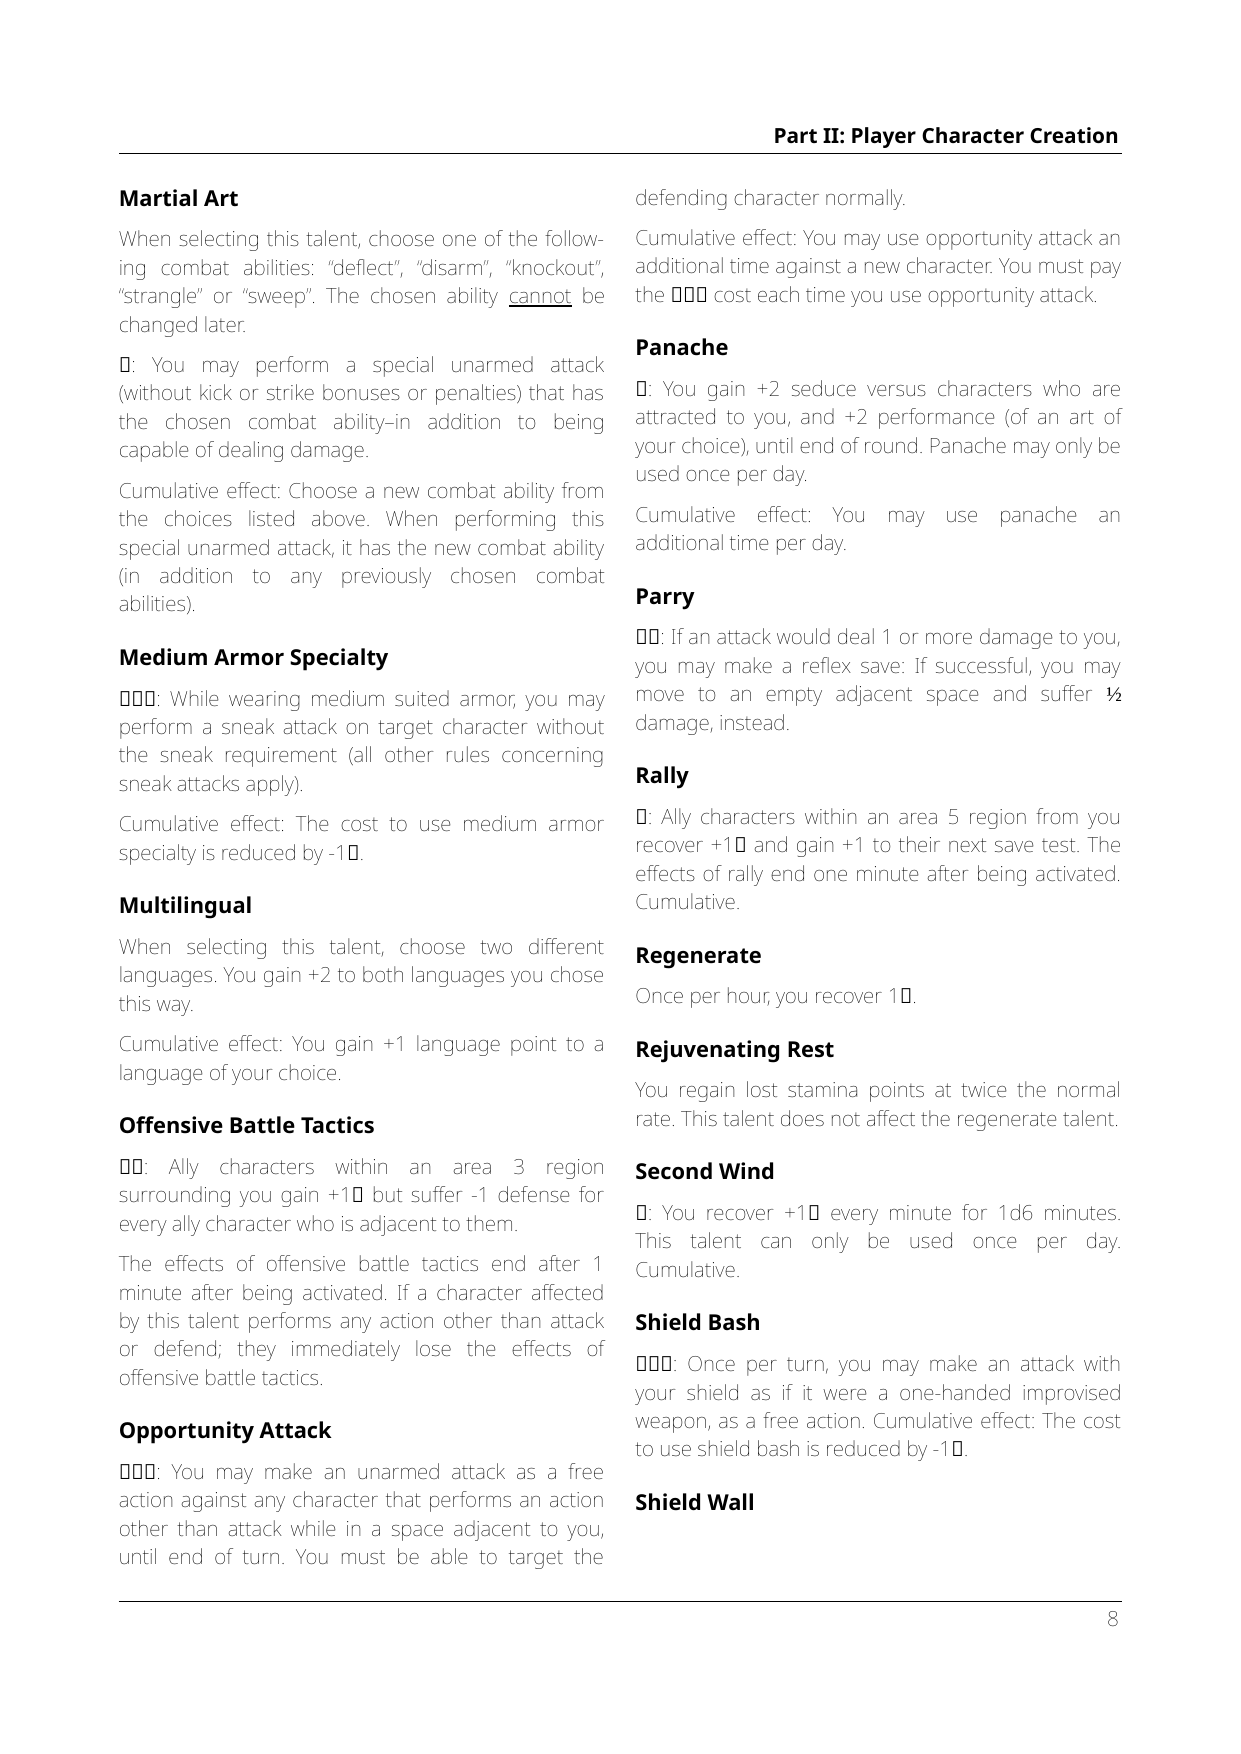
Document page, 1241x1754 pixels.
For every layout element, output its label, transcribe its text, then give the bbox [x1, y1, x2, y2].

text Cumulative effect: You may use opportunity attack an additional time against a new character. You must pay the  cost each time you use opportunity attack. [635, 223, 1122, 308]
text : Once per turn, you may make an attack with your shield as if it were a one-handed improvised weapon, as a free action. Cumulative effect: The cost to use shield bash is reduced by -1. [635, 1349, 1122, 1463]
text Regenerate [635, 939, 1122, 969]
text : You may make an unarmed attack as a free action against any character that performs an action other than attack while in a space adjacent to you, until end of turn. You must be able to target the [118, 1457, 605, 1571]
text Panache [635, 332, 1122, 362]
text : Ally characters within an area 3 region surrounding you gain +1 but suffer -1 defense for every ally character who is adjacent to them. [118, 1152, 605, 1237]
text Martial Art [118, 183, 605, 212]
text : Ally characters within an area 5 region from you recover +1 and gain +1 to their next save test. The effects of rally end one minute after being activated. Cumulative. [635, 802, 1122, 916]
text Offensive Battle Tactics [118, 1110, 605, 1140]
text : You recover +1 every minute for 1d6 minutes. This talent can only be used once per day. Cumulative. [635, 1198, 1122, 1283]
text Shield Wall [635, 1487, 1122, 1517]
text You regain lost stamina points at twice the normal rate. This talent does not affect the regenerate talent. [635, 1076, 1122, 1132]
text Cumulative effect: Choose a new combat ability from the choices listed above. When performing this special unarmed attack, it has the new combat ability (in addition to any previously chosen combat abilities). [118, 476, 605, 618]
text Rally [635, 760, 1122, 790]
text When selecting this talent, choose two different languages. You gain +2 to both languages you chose this way. [118, 932, 605, 1017]
text Once per hour, you recover 1. [635, 981, 1122, 1010]
text Cumulative effect: You may use panache an additional time per day. [635, 500, 1122, 557]
text : If an attack would deal 1 or more damage to you, you may make a reflex save: If successful, you may move to an empty adjacent space and suffer ½ damage, instead. [635, 622, 1122, 736]
text Opportunity Attack [118, 1415, 605, 1445]
text defending character normally. [635, 183, 1122, 211]
text Rejuvenating Rest [635, 1034, 1122, 1063]
text Cumulative effect: You gain +1 language point to a language of your choice. [118, 1029, 605, 1086]
text Parry [635, 581, 1122, 610]
text : You may perform a special unarmed attack (without kick or strike bonuses or penalties) that has the chosen combat ability–in addition to being capable of dealing damage. [118, 350, 605, 464]
text Medium Armor Specialty [118, 642, 605, 672]
text Cumulative effect: The cost to use medium armor specialty is reduced by -1. [118, 809, 605, 866]
text Shield Bash [635, 1307, 1122, 1337]
text The effects of offensive battle tactics end after 1 minute after being activated. If a character affected by this talent performs any action other than attack or defend; they immediately lose the effects of offensive battle tactics. [118, 1249, 605, 1391]
text When selecting this talent, choose one of the follow- ing combat abilities: “deflect”, “disarm”, “knockout”, “strangle” or “sweep”. The chosen ability cannot be changed later. [118, 224, 605, 338]
text : While wearing medium suited armor, you may perform a sneak attack on target character without the sneak requirement (all other rules concerning sneak attacks apply). [118, 684, 605, 797]
text Second Wind [635, 1156, 1122, 1186]
text : You gain +2 seduce versus characters who are attracted to you, and +2 performance (of an art of your choice), until end of round. Panache may only be used once per day. [635, 374, 1122, 488]
text Multilingual [118, 890, 605, 920]
